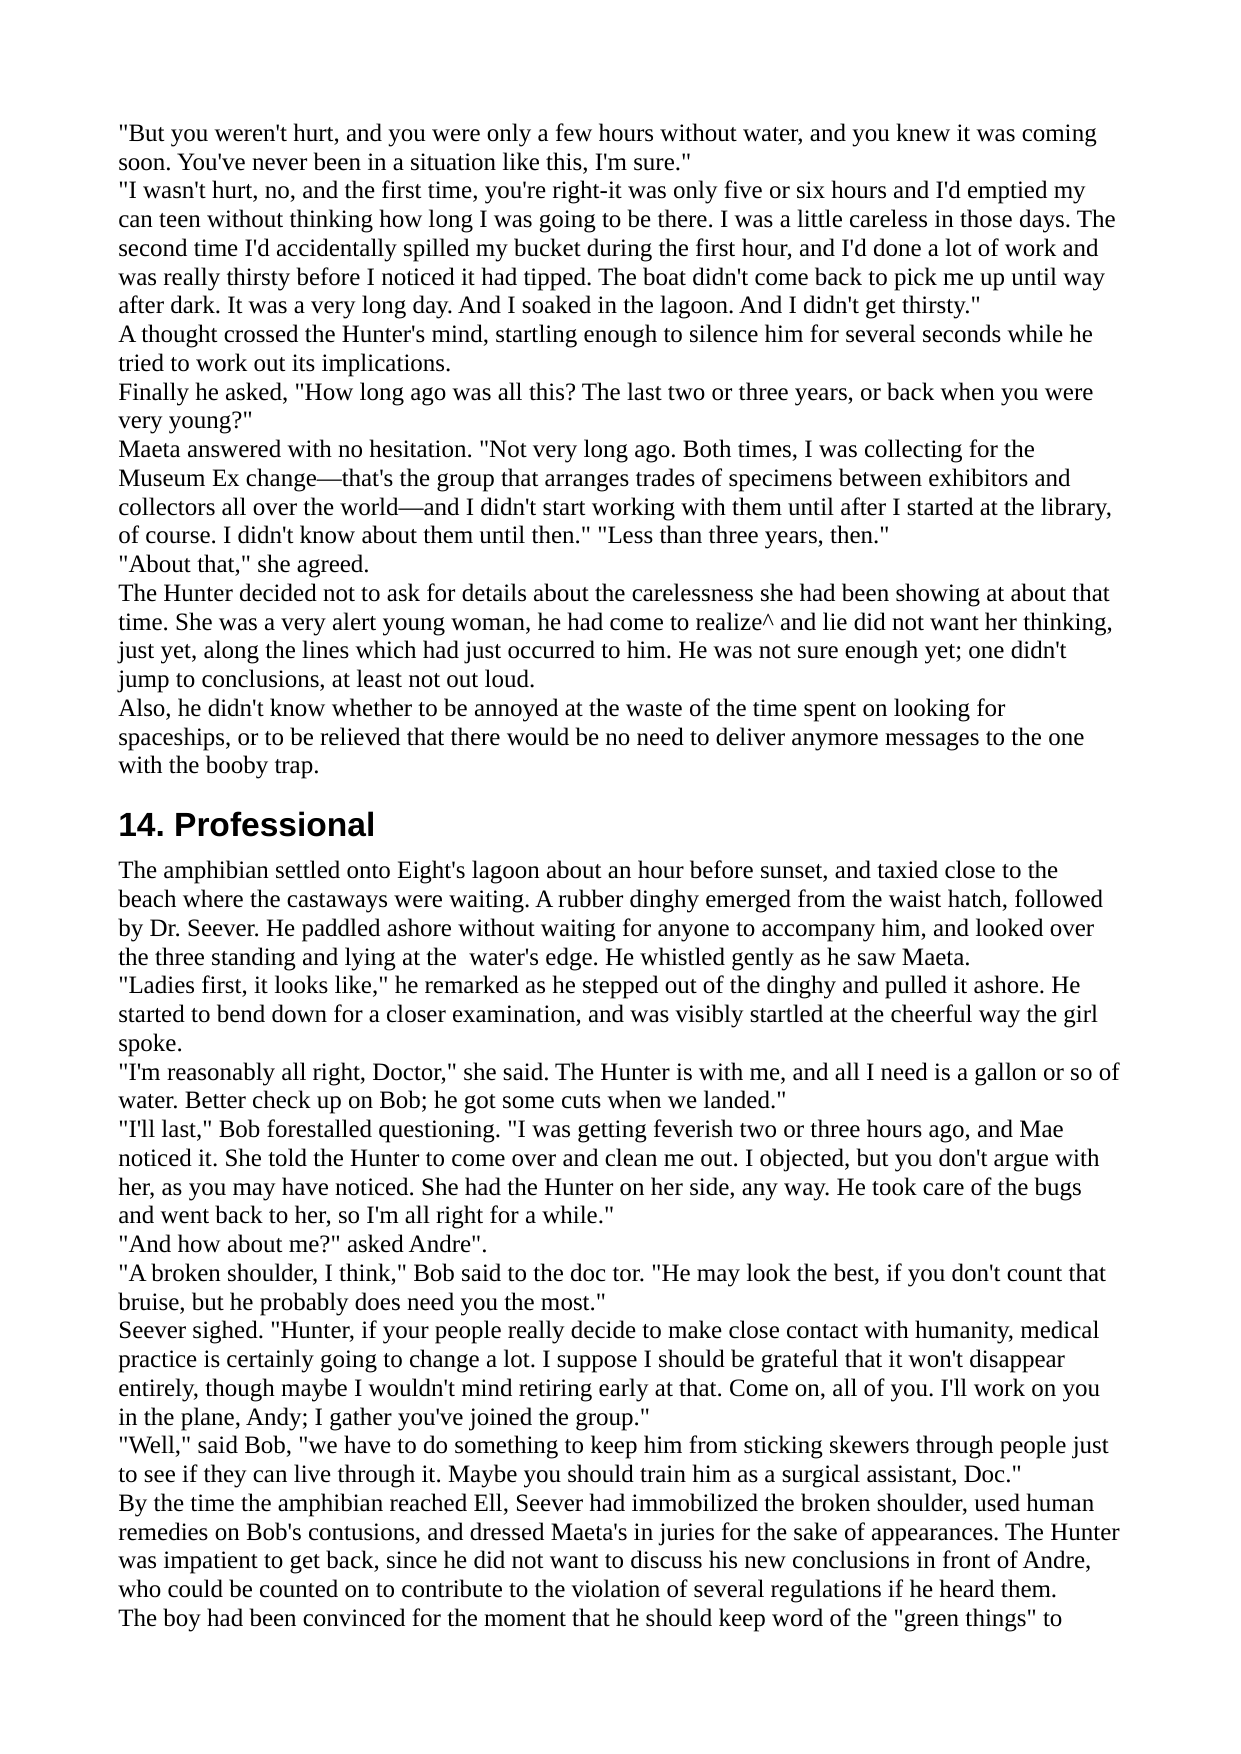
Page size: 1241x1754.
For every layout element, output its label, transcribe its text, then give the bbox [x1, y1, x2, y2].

text "About that," she agreed. [118, 549, 1122, 578]
text The amphibian settled onto Eight's lagoon about an hour before sunset, and taxied close to the beach where the castaways were waiting. A rubber dinghy emerged from the waist hatch, followed by Dr. Seever. He paddled ashore without waiting for anyone to accompany him, and looked over the three standing and lying at the water's edge. He whistled gently as he saw Maeta. [118, 856, 1122, 971]
text "I'll last," Bob forestalled questioning. "I was getting feverish two or three hours ago, and Mae noticed it. She told the Hunter to come over and clean me out. I objected, but you don't argue with her, as you may have noticed. She had the Hunter on her side, any way. He took care of the bugs and went back to her, so I'm all right for a while." [118, 1114, 1122, 1229]
text Seever sighed. "Hunter, if your people really decide to make close contact with humanity, medical practice is certainly going to change a lot. I suppose I should be grateful that it won't disappear entirely, though maybe I wouldn't mind retiring early at that. Come on, all of you. I'll work on you in the plane, Andy; I gather you've joined the group." [118, 1316, 1122, 1431]
text "A broken shoulder, I think," Bob said to the doc tor. "He may look the best, if you don't count that bruise, but he probably does need you the most." [118, 1258, 1122, 1316]
text "And how about me?" asked Andre". [118, 1229, 1122, 1258]
text Maeta answered with no hesitation. "Not very long ago. Both times, I was collecting for the Museum Ex change—that's the group that arranges trades of specimens between exhibitors and collectors all over the world—and I didn't start working with them until after I started at the library, of course. I didn't know about them until then." "Less than three years, then." [118, 434, 1122, 549]
text The Hunter decided not to ask for details about the carelessness she had been showing at about that time. She was a very alert young woman, he had come to realize^ and lie did not want her thinking, just yet, along the lines which had just occurred to him. He was not sure enough yet; one didn't jump to conclusions, at least not out loud. [118, 578, 1122, 693]
text "But you weren't hurt, and you were only a few hours without water, and you knew it was coming soon. You've never been in a situation like this, I'm sure." [118, 118, 1122, 176]
text By the time the amphibian reached Ell, Seever had immobilized the broken shoulder, used human remedies on Bob's contusions, and dressed Maeta's in juries for the sake of appearances. The Hunter was impatient to get back, since he did not want to discuss his new conclusions in front of Andre, who could be counted on to contribute to the violation of several regulations if he heard them. [118, 1488, 1122, 1603]
text "I wasn't hurt, no, and the first time, you're right-it was only five or six hours and I'd emptied my can teen without thinking how long I was going to be there. I was a little careless in those days. The second time I'd accidentally spilled my bucket during the first hour, and I'd done a lot of work and was really thirsty before I noticed it had tipped. The boat didn't come back to pick me up until way after dark. It was a very long day. And I soaked in the lagoon. And I didn't get thirsty." [118, 176, 1122, 319]
text "Ladies first, it looks like," he remarked as he stepped out of the dinghy and pulled it ashore. He started to bend down for a closer examination, and was visibly startled at the cheerful way the girl spoke. [118, 971, 1122, 1057]
text The boy had been convinced for the moment that he should keep word of the "green things" to [118, 1603, 1122, 1632]
text Finally he asked, "How long ago was all this? The last two or three years, or back when you were very young?" [118, 377, 1122, 434]
text "Well," said Bob, "we have to do something to keep him from sticking skewers through people just to see if they can live through it. Maybe you should train him as a surgical assistant, Doc." [118, 1431, 1122, 1488]
subtitle 14. Professional [118, 804, 1122, 843]
text "I'm reasonably all right, Doctor," she said. The Hunter is with me, and all I need is a gallon or so of water. Better check up on Bob; he got some cuts when we landed." [118, 1057, 1122, 1114]
text A thought crossed the Hunter's mind, startling enough to silence him for several seconds while he tried to work out its implications. [118, 319, 1122, 377]
text Also, he didn't know whether to be annoyed at the waste of the time spent on looking for spaceships, or to be relieved that there would be no need to deliver anymore messages to the one with the booby trap. [118, 693, 1122, 779]
